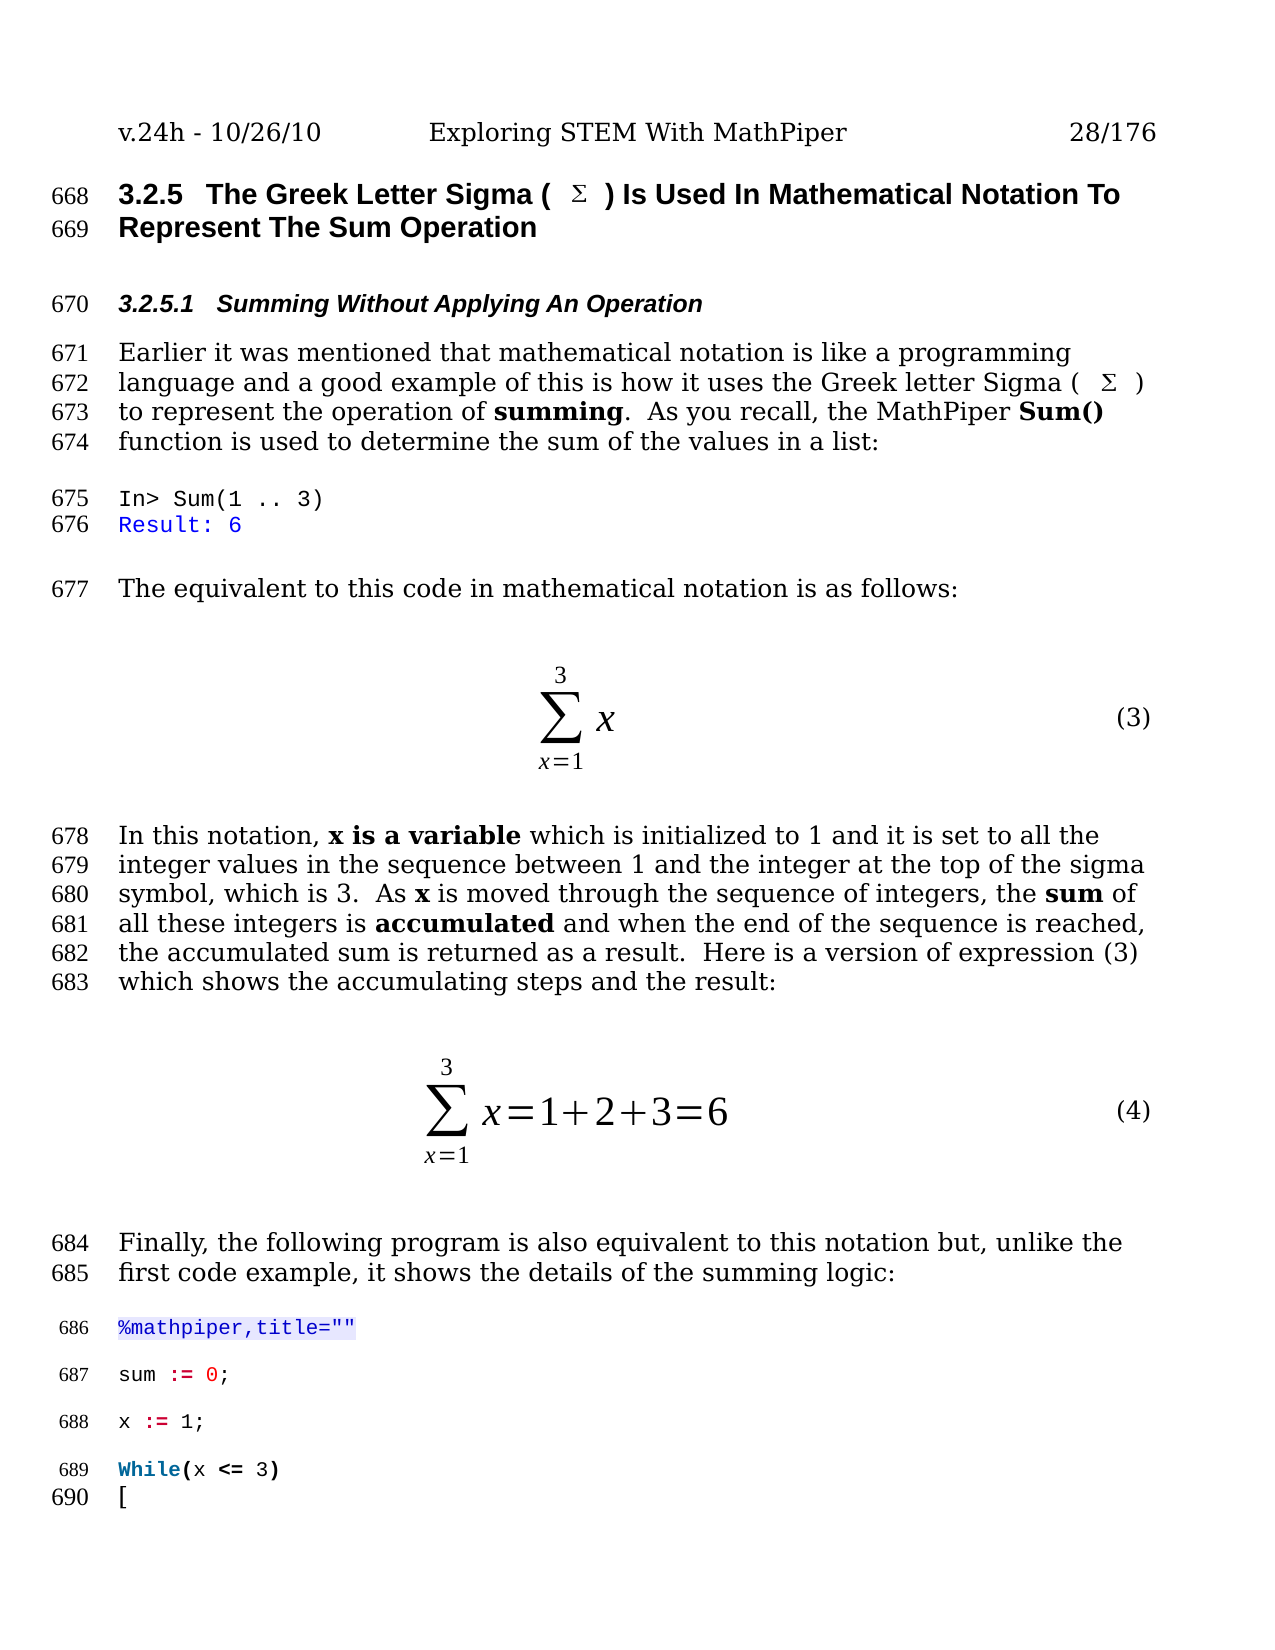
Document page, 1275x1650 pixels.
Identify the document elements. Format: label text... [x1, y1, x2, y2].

table_header [118, 1046, 1041, 1176]
text In> Sum(1 .. 3) [118, 488, 1157, 514]
text %mathpiper,title="" [118, 1317, 1157, 1340]
text Result: 6 [118, 514, 1157, 540]
table_header (3) [1041, 654, 1157, 782]
subtitle The Greek Letter Sigma () Is Used In Mathematical Notation To Represent The Sum Operation [118, 177, 1157, 244]
text [ [118, 1482, 1157, 1511]
text In this notation, x is a variable which is initialized to 1 and it is set to all the integer values in the sequence between 1 and the integer at the top of the sigma symbol, which is 3. As x is moved through the sequence of integers, the sum of all these integers is accumulated and when the end of the sequence is reached, the accumulated sum is returned as a result. Here is a version of expression (3) which shows the accumulating steps and the result: [118, 821, 1157, 996]
table_header [118, 654, 1041, 782]
table_header (4) [1041, 1046, 1157, 1176]
text Earlier it was mentioned that mathematical notation is like a programming language and a good example of this is how it uses the Greek letter Sigma () to represent the operation of summing. As you recall, the MathPiper Sum() function is used to determine the sum of the values in a list: [118, 338, 1157, 456]
subtitle Summing Without Applying An Operation [118, 289, 1157, 317]
text sum := 0; [118, 1364, 1157, 1388]
text The equivalent to this code in mathematical notation is as follows: [118, 574, 1157, 604]
text x := 1; [118, 1411, 1157, 1435]
text While(x <= 3) [118, 1458, 1157, 1482]
text Finally, the following program is also equivalent to this notation but, unlike the first code example, it shows the details of the summing logic: [118, 1229, 1157, 1287]
